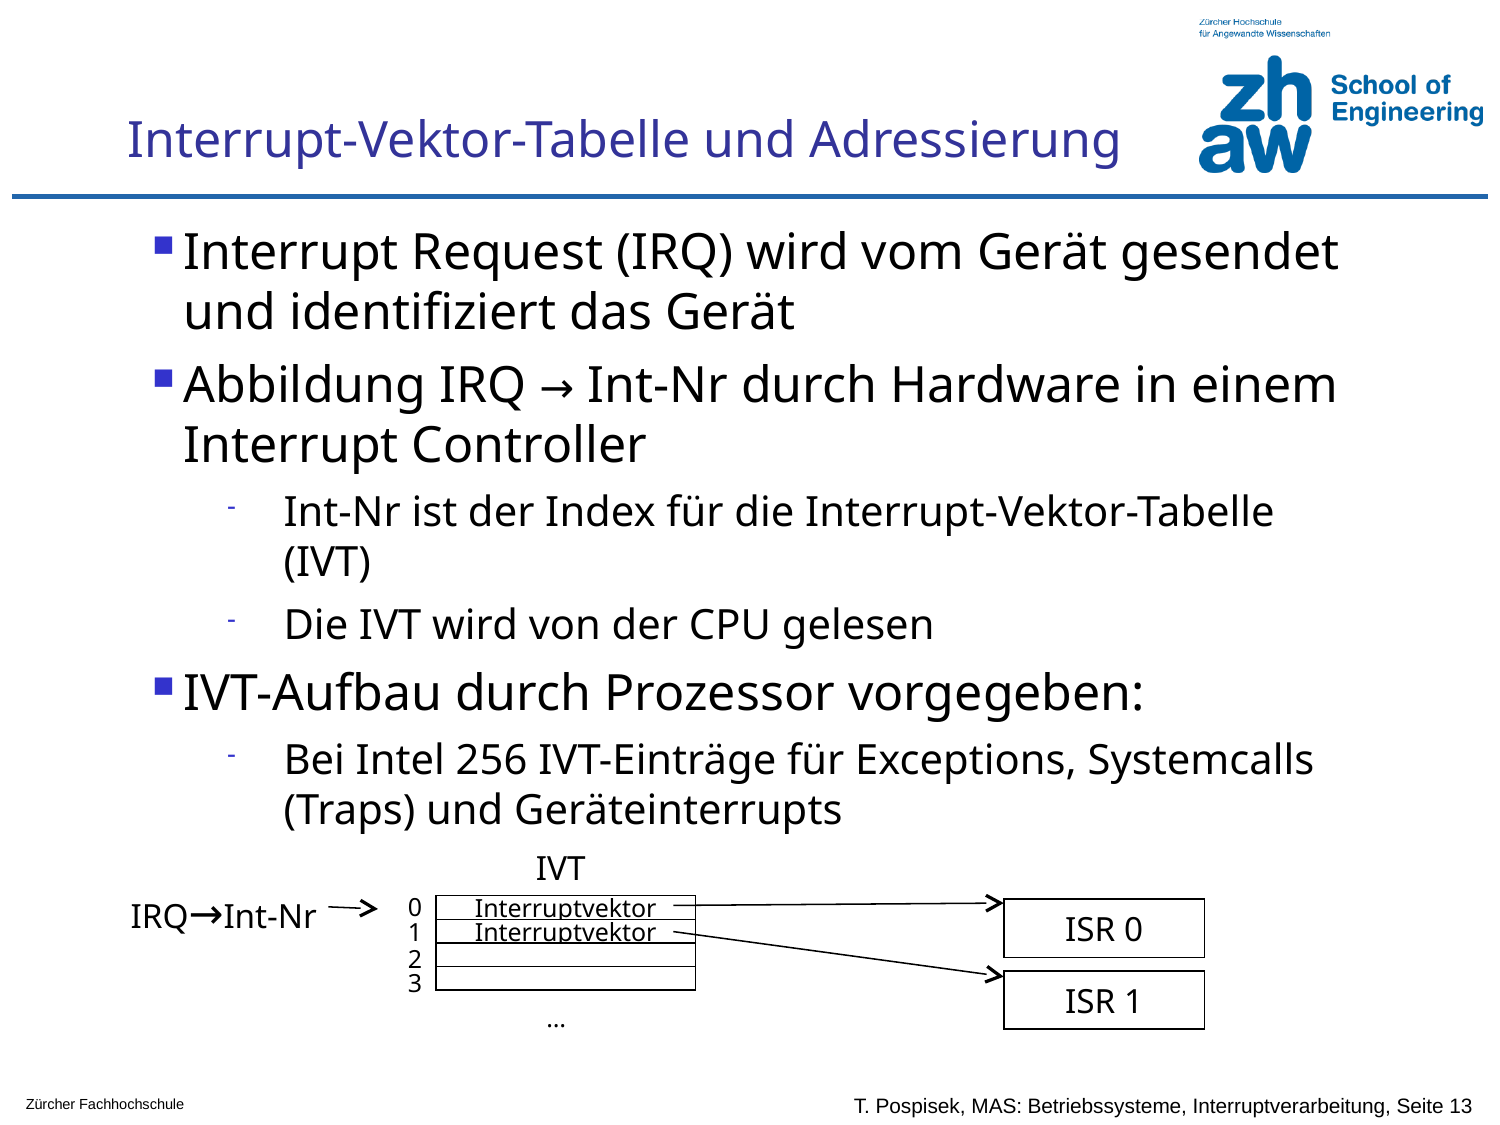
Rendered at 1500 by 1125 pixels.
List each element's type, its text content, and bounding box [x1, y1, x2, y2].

text_box ISR 1 [1003, 970, 1205, 1029]
text_box Interrupt Request (IRQ) wird vom Gerät gesendet und identifiziert das Gerät Abbildung IRQ → Int-Nr durch Hardware in einem Interrupt Controller Int-Nr ist der Index für die Interrupt-Vektor-Tabelle (IVT) Die IVT wird von der CPU gelesen IVT-Aufbau durch Prozessor vorgegeben: Bei Intel 256 IVT-Einträge für Exceptions, Systemcalls (Traps) und Geräteinterrupts [137, 212, 1376, 841]
text_box Interruptvektor [437, 895, 696, 919]
text_box 3 [393, 982, 437, 1005]
text_box [437, 942, 696, 991]
text_box 2 [393, 936, 437, 982]
text_box … [531, 995, 578, 1041]
text_box Interruptvektor [437, 919, 696, 942]
title Interrupt-Vektor-Tabelle und Adressierung [112, 50, 1391, 175]
text_box ISR 0 [1003, 898, 1205, 958]
text_box IRQ→Int-Nr [115, 879, 332, 944]
picture [1199, 19, 1483, 173]
text_box 0 [393, 883, 437, 908]
text_box IVT [521, 840, 601, 895]
text_box 0 [410, 900, 418, 908]
text_box 1 [393, 908, 437, 936]
